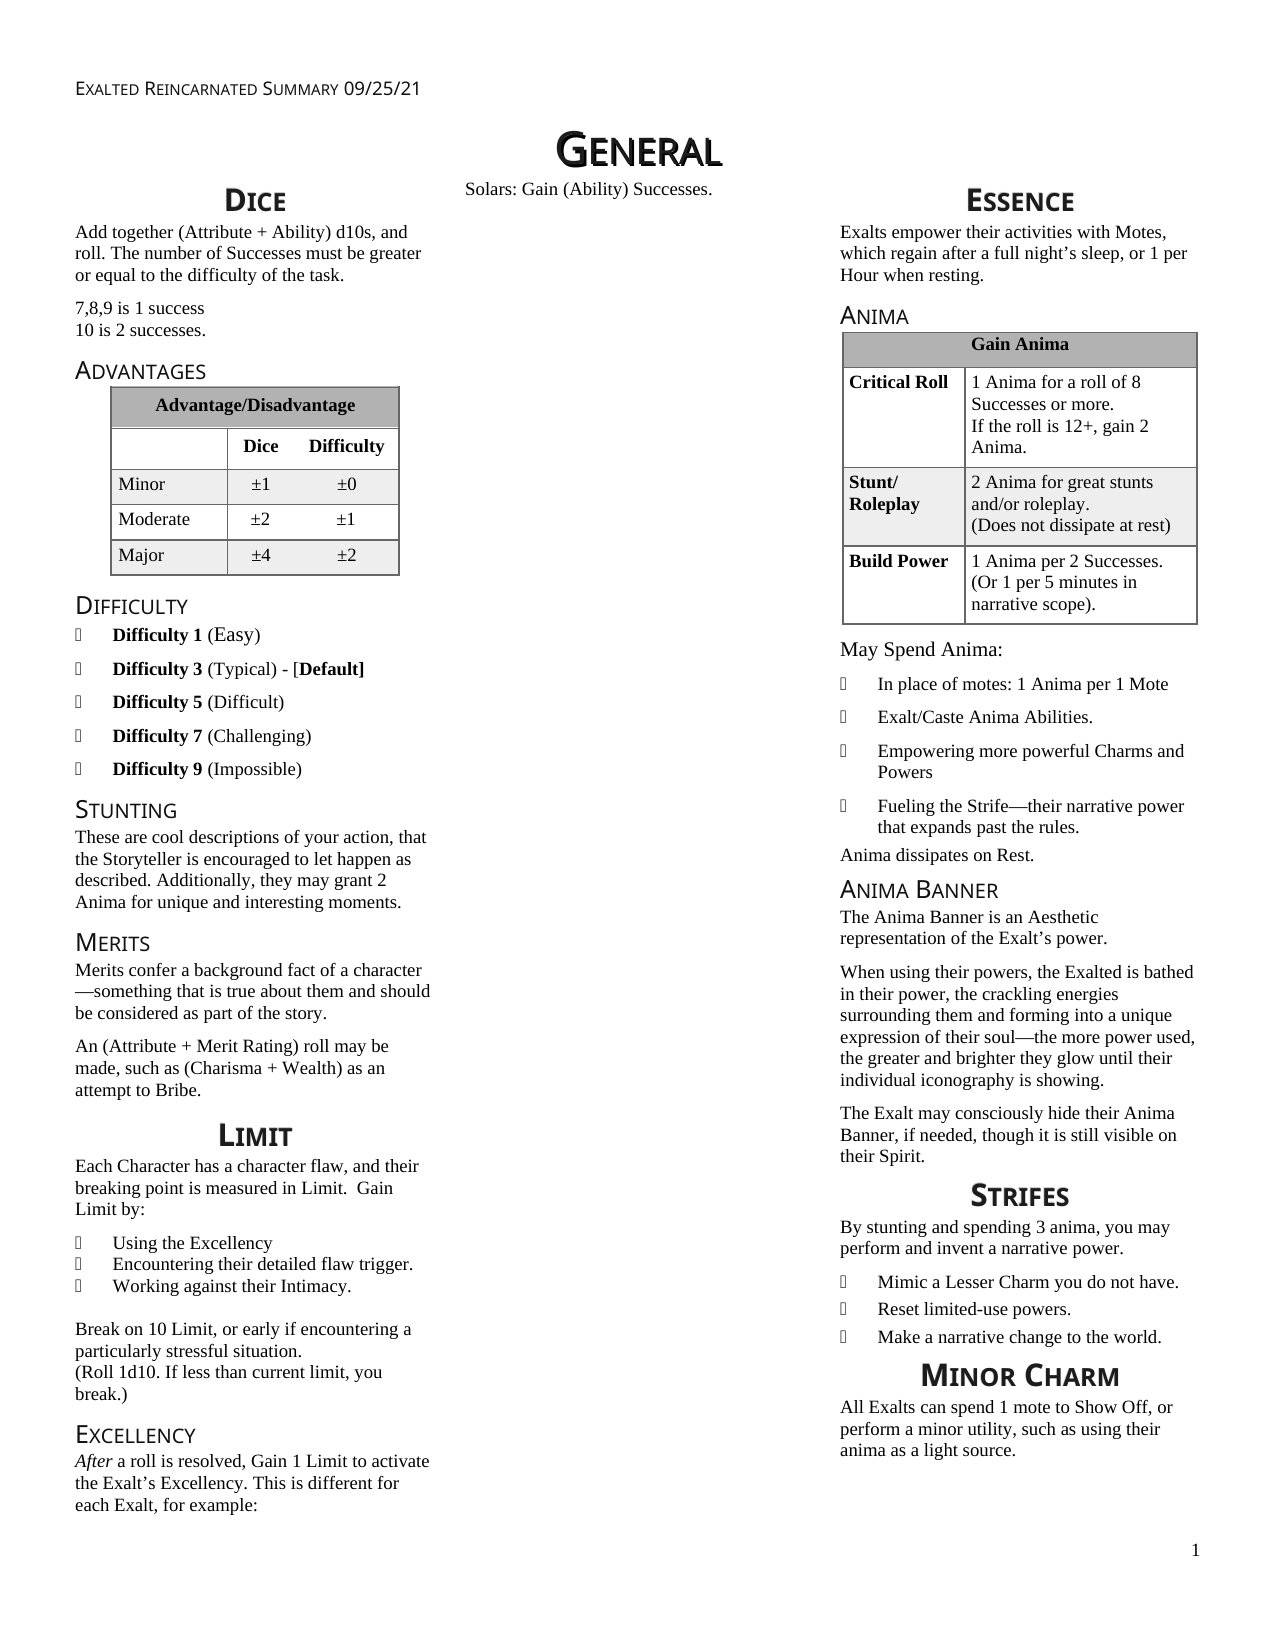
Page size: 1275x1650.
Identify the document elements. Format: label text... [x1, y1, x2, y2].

subtitle Essence [840, 178, 1200, 221]
subtitle General [75, 116, 1200, 178]
table_cell Moderate [112, 505, 227, 539]
list Difficulty 5 (Difficult) [75, 691, 435, 713]
text Add together (Attribute + Ability) d10s, and roll. The number of Successes must be greater or equal to the difficulty of the task. [75, 221, 435, 285]
list Difficulty 7 (Challenging) [75, 725, 435, 746]
text The Anima Banner is an Aesthetic representation of the Exalt’s power. [840, 906, 1200, 949]
list Mimic a Lesser Charm you do not have. [840, 1271, 1200, 1292]
table_cell ±2 [228, 505, 294, 539]
text These are cool descriptions of your action, that the Storyteller is encouraged to let happen as described. Additionally, they may grant 2 Anima for unique and interesting moments. [75, 826, 435, 912]
text 7,8,9 is 1 success 10 is 2 successes. [75, 297, 435, 340]
table_cell ±4 [228, 541, 294, 574]
table_cell 2 Anima for great stunts and/or roleplay. (Does not dissipate at rest) [966, 468, 1196, 545]
table_cell Minor [112, 470, 227, 504]
subtitle Stunting [75, 792, 435, 826]
subtitle Advantages [75, 352, 435, 386]
table_cell Critical Roll [844, 368, 964, 467]
text By stunting and spending 3 anima, you may perform and invent a narrative power. [840, 1216, 1200, 1259]
list Working against their Intimacy. [75, 1275, 435, 1296]
list Empowering more powerful Charms and Powers [840, 740, 1200, 783]
table_cell ±2 [294, 541, 398, 574]
text Merits confer a background fact of a character—something that is true about them and should be considered as part of the story. [75, 959, 435, 1023]
text Each Character has a character flaw, and their breaking point is measured in Limit. Gain Limit by: [75, 1155, 435, 1220]
subtitle Limit [75, 1112, 435, 1155]
list Difficulty 9 (Impossible) [75, 758, 435, 780]
table_cell ±0 [294, 470, 398, 504]
table_cell Difficulty [294, 429, 398, 469]
subtitle Excellency [75, 1416, 435, 1450]
text Anima dissipates on Rest. [840, 844, 1200, 866]
subtitle Strifes [840, 1173, 1200, 1216]
table_cell 1 Anima for a roll of 8 Successes or more. If the roll is 12+, gain 2 Anima. [966, 368, 1196, 467]
text Break on 10 Limit, or early if encountering a particularly stressful situation. (Roll 1d10. If less than current limit, you break.) [75, 1296, 435, 1404]
table_cell Stunt/Roleplay [844, 468, 964, 545]
subtitle Difficulty [75, 587, 435, 622]
list Make a narrative change to the world. [840, 1326, 1200, 1347]
table_header Gain Anima [844, 333, 1196, 367]
text When using their powers, the Exalted is bathed in their power, the crackling energies surrounding them and forming into a unique expression of their soul—the more power used, the greater and brighter they glow until their individual iconography is showing. [840, 961, 1200, 1090]
text All Exalts can spend 1 mote to Show Off, or perform a minor utility, such as using their anima as a light source. [840, 1396, 1200, 1461]
text An (Attribute + Merit Rating) roll may be made, such as (Charisma + Wealth) as an attempt to Bribe. [75, 1035, 435, 1100]
table_cell 1 Anima per 2 Successes. (Or 1 per 5 minutes in narrative scope). [966, 547, 1196, 623]
table_header Advantage/Disadvantage [112, 388, 398, 427]
subtitle Anima [840, 298, 1200, 332]
text Solars: Gain (Ability) Successes. [465, 178, 810, 199]
list Encountering their detailed flaw trigger. [75, 1253, 435, 1275]
table_cell ±1 [294, 505, 398, 539]
list Using the Excellency [75, 1232, 435, 1253]
list Reset limited-use powers. [840, 1298, 1200, 1320]
subtitle Minor Charm [840, 1353, 1200, 1396]
text The Exalt may consciously hide their Anima Banner, if needed, though it is still visible on their Spirit. [840, 1102, 1200, 1167]
list Fueling the Strife—their narrative power that expands past the rules. [840, 795, 1200, 838]
list In place of motes: 1 Anima per 1 Mote [840, 673, 1200, 694]
table_cell Major [112, 541, 227, 574]
list Difficulty 1 (Easy) [75, 622, 435, 646]
subtitle Dice [75, 178, 435, 221]
table_cell ±1 [228, 470, 294, 504]
table_cell Build Power [844, 547, 964, 623]
list Difficulty 3 (Typical) - [Default] [75, 658, 435, 679]
table_cell [112, 429, 227, 469]
subtitle Merits [75, 924, 435, 959]
text Exalts empower their activities with Motes, which regain after a full night’s sleep, or 1 per Hour when resting. [840, 221, 1200, 285]
subtitle Anima Banner [840, 872, 1200, 906]
table_cell Dice [228, 429, 294, 469]
text May Spend Anima: [840, 637, 1200, 661]
list Exalt/Caste Anima Abilities. [840, 706, 1200, 728]
text After a roll is resolved, Gain 1 Limit to activate the Exalt’s Excellency. This is different for each Exalt, for example: [75, 1450, 435, 1515]
